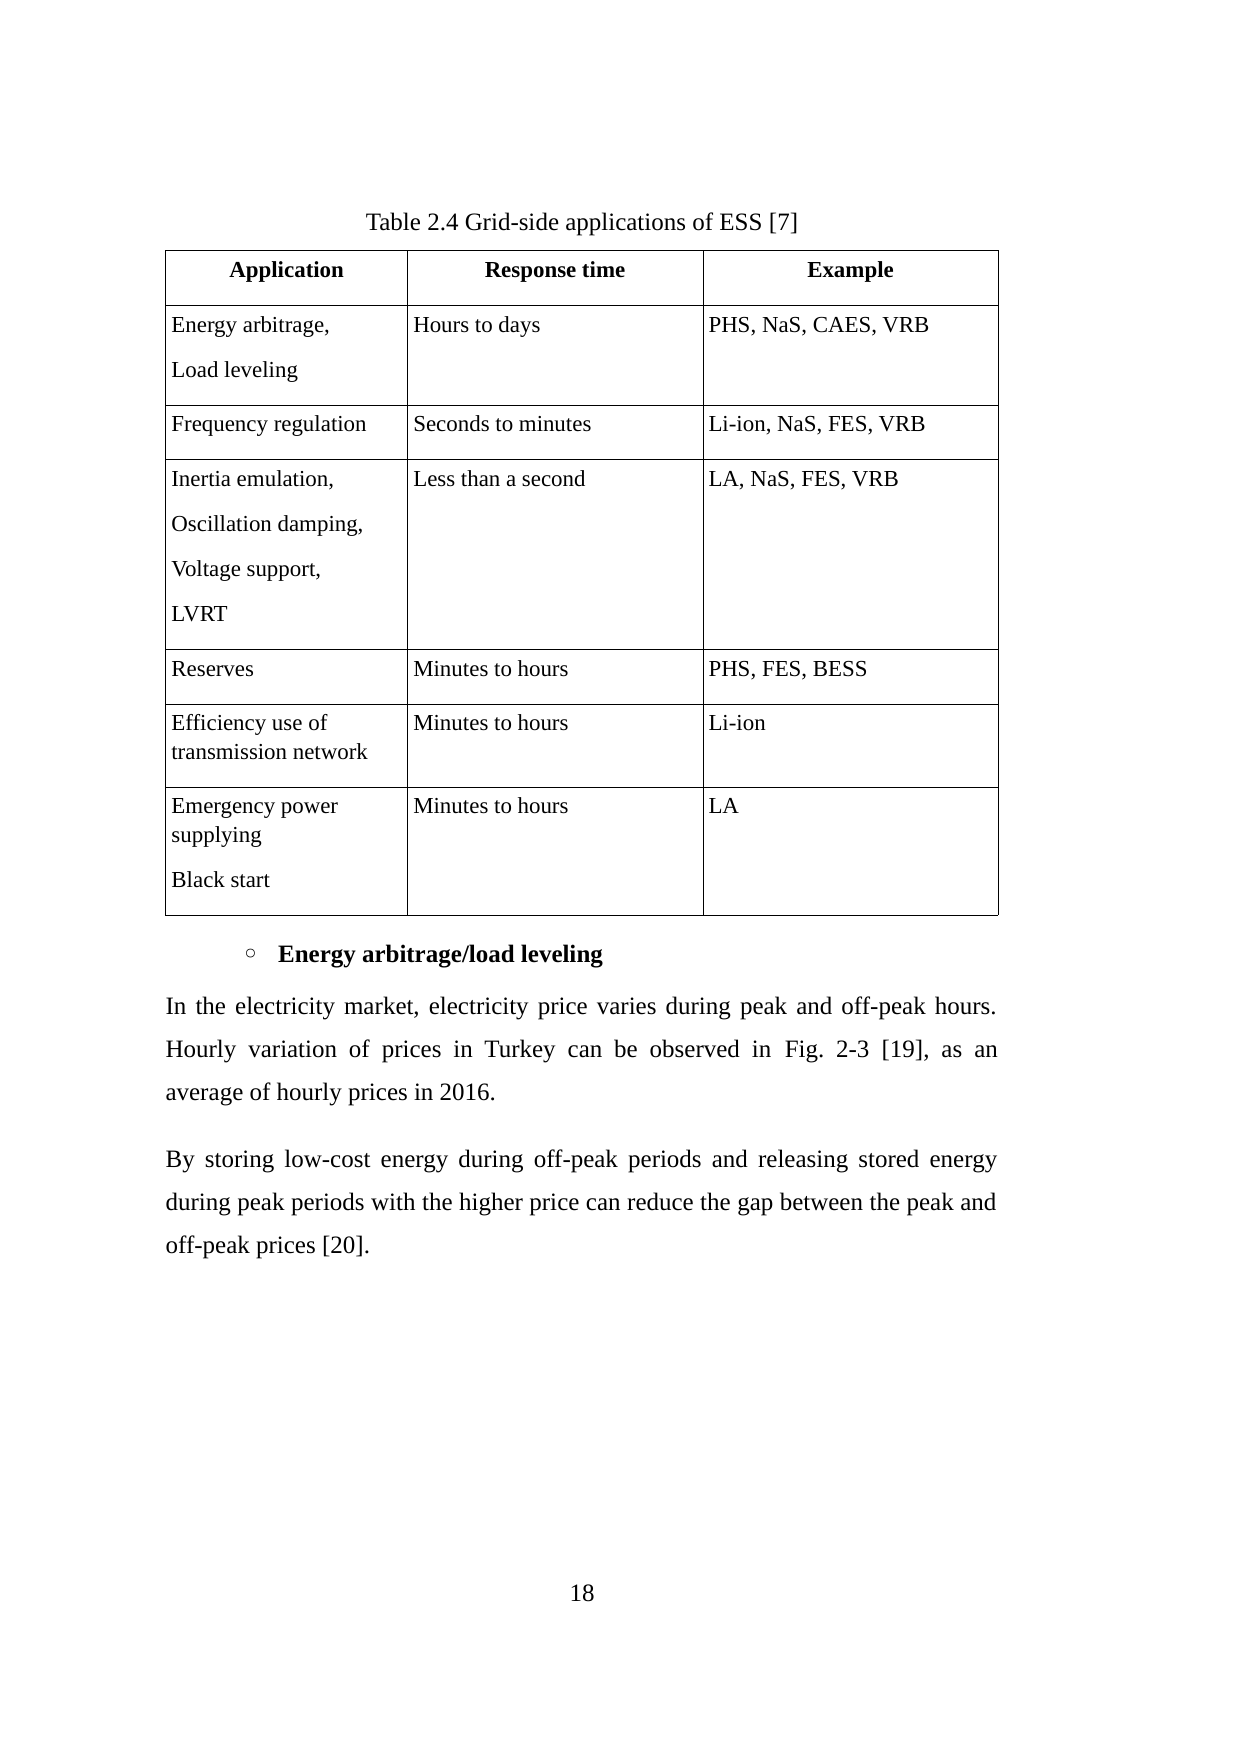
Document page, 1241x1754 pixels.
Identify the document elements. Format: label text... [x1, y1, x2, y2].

table_cell Efficiency use of transmission network [166, 705, 407, 787]
table_cell PHS, FES, BESS [704, 650, 998, 704]
table_cell Seconds to minutes [408, 406, 703, 459]
table_cell Frequency regulation [166, 406, 407, 459]
table_cell Li-ion [704, 705, 998, 787]
table_header Application [166, 251, 407, 305]
table_cell Reserves [166, 650, 407, 704]
text In the electricity market, electricity price varies during peak and off-peak hours. Hourly variation of prices in Turkey can be observed in Fig. 2-3 [19]⁠, as an average of hourly prices in 2016. [165, 991, 998, 1106]
table_cell Minutes to hours [408, 788, 703, 915]
table_header Response time [408, 251, 703, 305]
table_cell Minutes to hours [408, 705, 703, 787]
table_header Example [704, 251, 998, 305]
table_cell LA, NaS, FES, VRB [704, 460, 998, 649]
text By storing low-cost energy during off-peak periods and releasing stored energy during peak periods with the higher price can reduce the gap between the peak and off-peak prices [20]⁠. [165, 1144, 998, 1259]
table_cell Less than a second [408, 460, 703, 649]
table_cell Inertia emulation, Oscillation damping, Voltage support, LVRT [166, 460, 407, 649]
table_cell Energy arbitrage, Load leveling [166, 306, 407, 404]
table_cell Emergency power supplying Black start [166, 788, 407, 915]
table_cell Li-ion, NaS, FES, VRB [704, 406, 998, 459]
table_cell LA [704, 788, 998, 915]
list Energy arbitrage/load leveling [240, 939, 998, 967]
table_cell PHS, NaS, CAES, VRB [704, 306, 998, 404]
table_cell Hours to days [408, 306, 703, 404]
table_cell Minutes to hours [408, 650, 703, 704]
text Table 2.4 Grid-side applications of ESS [7]⁠ [165, 207, 998, 236]
